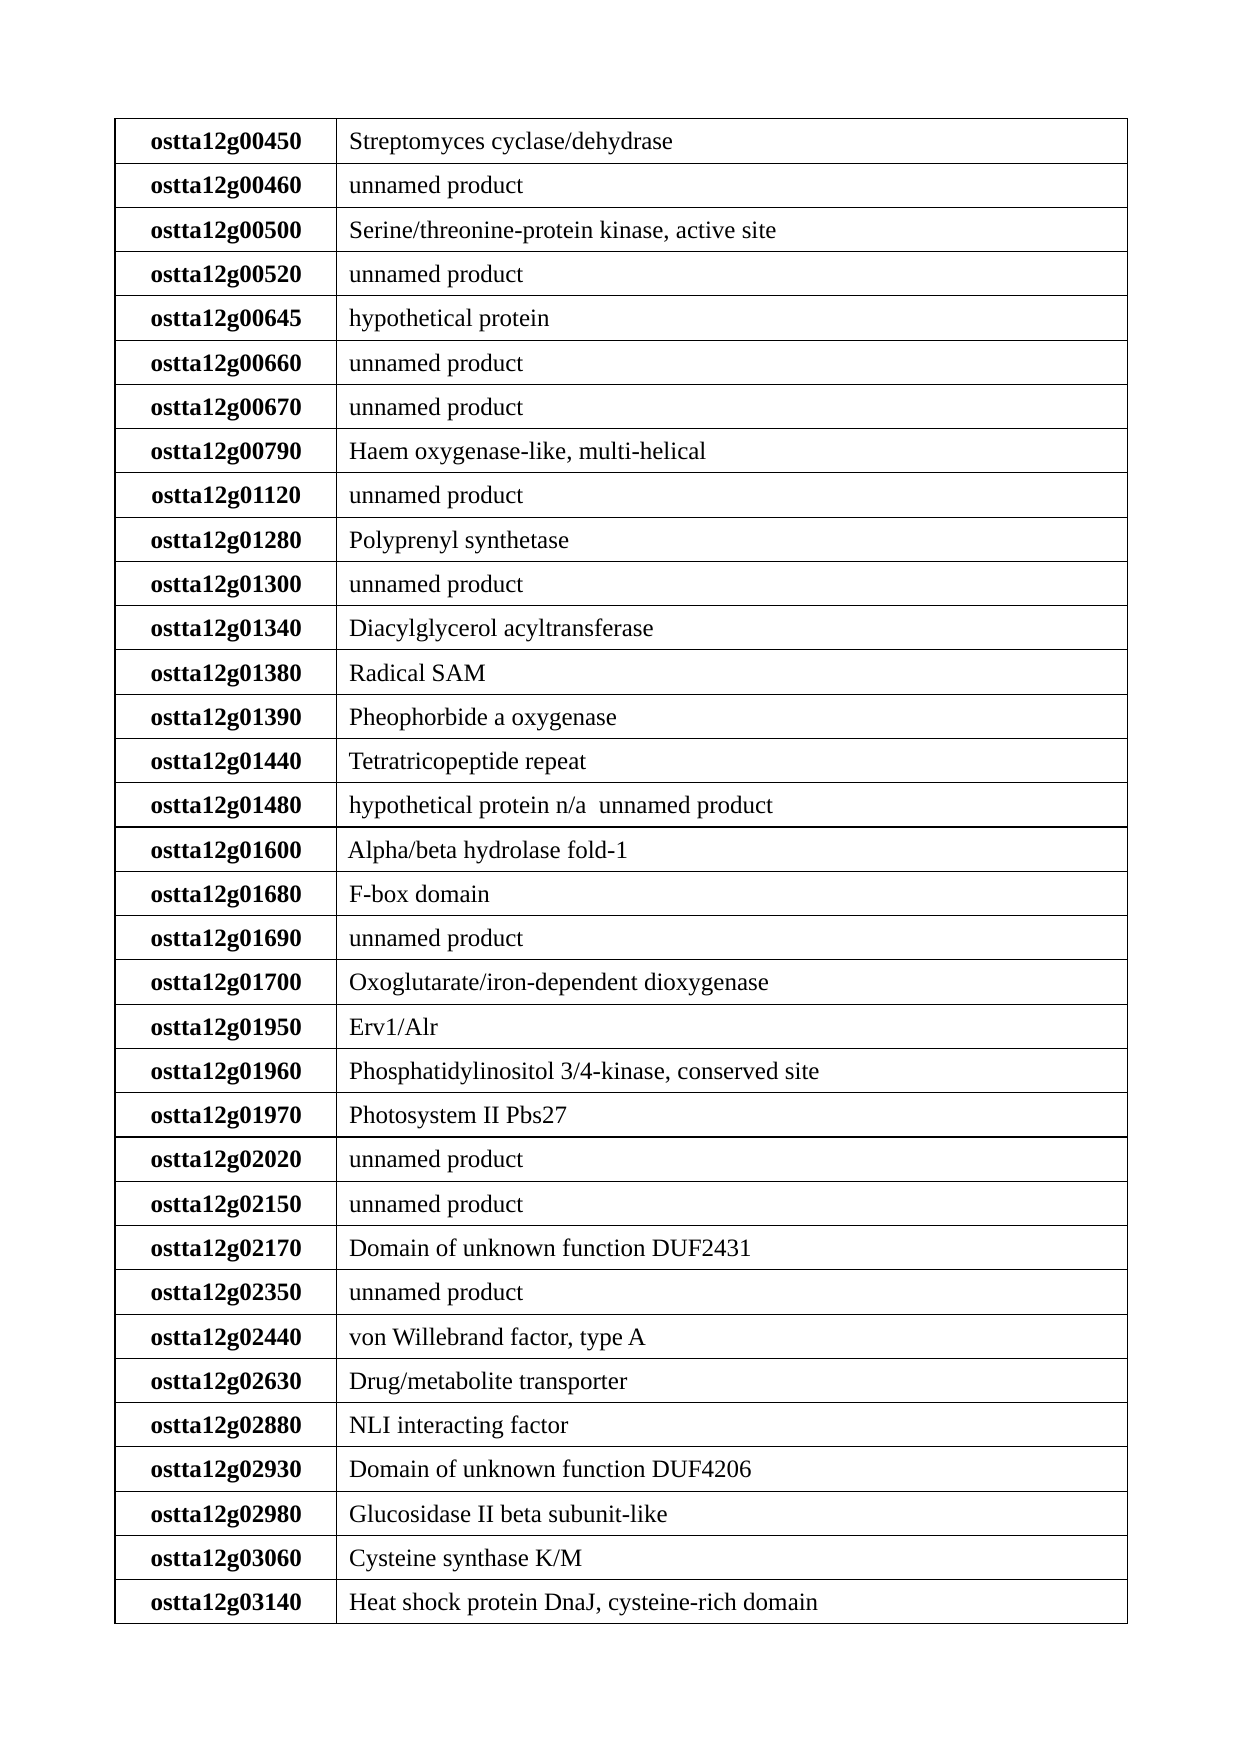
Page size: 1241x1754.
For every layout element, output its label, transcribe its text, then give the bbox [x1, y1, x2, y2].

table_cell Domain of unknown function DUF2431 [337, 1226, 1127, 1269]
table_cell ostta12g00460 [116, 164, 336, 207]
table_cell [1128, 915, 1240, 959]
table_cell ostta12g02440 [116, 1315, 336, 1358]
table_cell [1128, 163, 1240, 207]
table_cell Haem oxygenase-like, multi-helical [337, 429, 1127, 472]
table_cell ostta12g01440 [116, 739, 336, 782]
table_cell [1128, 871, 1240, 915]
table_cell unnamed product [337, 916, 1127, 959]
table_cell [1128, 1491, 1240, 1535]
table_cell unnamed product [337, 1182, 1127, 1225]
table_cell ostta12g01380 [116, 650, 336, 694]
table_cell unnamed product [337, 1270, 1127, 1313]
table_cell Streptomyces cyclase/dehydrase [337, 119, 1127, 162]
table_cell ostta12g01970 [116, 1093, 336, 1136]
table_cell [1128, 1314, 1240, 1358]
table_cell [1128, 1358, 1240, 1402]
table_cell [1128, 826, 1240, 871]
table_cell [1128, 1579, 1240, 1623]
table_cell F-box domain [337, 872, 1127, 915]
table_cell [1128, 251, 1240, 295]
table_cell [1128, 1048, 1240, 1092]
table_cell ostta12g01390 [116, 695, 336, 738]
table_cell ostta12g02020 [116, 1138, 336, 1181]
table_cell ostta12g00500 [116, 208, 336, 251]
table_cell Photosystem II Pbs27 [337, 1093, 1127, 1136]
table_cell [1128, 472, 1240, 517]
table_cell ostta12g02170 [116, 1226, 336, 1269]
table_cell ostta12g00670 [116, 385, 336, 428]
table_cell unnamed product [337, 341, 1127, 384]
table_cell ostta12g01120 [116, 473, 336, 517]
table_cell [1128, 1225, 1240, 1269]
table_cell [1128, 1402, 1240, 1446]
table_cell [1128, 1446, 1240, 1491]
table_cell [1128, 694, 1240, 738]
table_cell [1128, 649, 1240, 694]
table_cell ostta12g01280 [116, 518, 336, 561]
table_cell ostta12g00450 [116, 119, 336, 162]
table_cell [1128, 561, 1240, 605]
table_cell ostta12g00520 [116, 252, 336, 295]
table_cell ostta12g02350 [116, 1270, 336, 1313]
table_cell [1128, 118, 1240, 162]
table_cell ostta12g02630 [116, 1359, 336, 1402]
table_cell Pheophorbide a oxygenase [337, 695, 1127, 738]
table_cell [1128, 1136, 1240, 1181]
table_cell ostta12g03060 [116, 1536, 336, 1579]
table_cell unnamed product [337, 1138, 1127, 1181]
table_cell [1128, 1269, 1240, 1313]
table_cell Domain of unknown function DUF4206 [337, 1447, 1127, 1491]
table_cell Phosphatidylinositol 3/4-kinase, conserved site [337, 1049, 1127, 1092]
table_cell Cysteine synthase K/M [337, 1536, 1127, 1579]
table_cell ostta12g00645 [116, 296, 336, 339]
table_cell [1128, 340, 1240, 384]
table_cell ostta12g00660 [116, 341, 336, 384]
table_cell Oxoglutarate/iron-dependent dioxygenase [337, 960, 1127, 1003]
table_cell [1128, 1004, 1240, 1048]
table_cell ostta12g01950 [116, 1005, 336, 1048]
table_cell unnamed product [337, 473, 1127, 517]
table_cell [1128, 428, 1240, 472]
table_cell ostta12g01300 [116, 562, 336, 605]
table_cell Diacylglycerol acyltransferase [337, 606, 1127, 649]
table_cell [1128, 517, 1240, 561]
table_cell [1128, 605, 1240, 649]
table_cell Erv1/Alr [337, 1005, 1127, 1048]
table_cell Polyprenyl synthetase [337, 518, 1127, 561]
table_cell NLI interacting factor [337, 1403, 1127, 1446]
table_cell ostta12g01960 [116, 1049, 336, 1092]
table_cell [1128, 1181, 1240, 1225]
table_cell Serine/threonine-protein kinase, active site [337, 208, 1127, 251]
table_cell unnamed product [337, 385, 1127, 428]
table_cell Radical SAM [337, 650, 1127, 694]
table_cell ostta12g03140 [116, 1580, 336, 1623]
table_cell Heat shock protein DnaJ, cysteine-rich domain [337, 1580, 1127, 1623]
table_cell ostta12g00790 [116, 429, 336, 472]
table_cell unnamed product [337, 562, 1127, 605]
table_cell [1128, 207, 1240, 251]
table_cell ostta12g02880 [116, 1403, 336, 1446]
table_cell unnamed product [337, 252, 1127, 295]
table_cell ostta12g01480 [116, 783, 336, 826]
table_cell Alpha/beta hydrolase fold-1 [337, 828, 1127, 871]
table_cell Glucosidase II beta subunit-like [337, 1492, 1127, 1535]
table_cell [1128, 738, 1240, 782]
table_cell [1128, 782, 1240, 826]
table_cell ostta12g01690 [116, 916, 336, 959]
table_cell hypothetical protein [337, 296, 1127, 339]
table_cell ostta12g01340 [116, 606, 336, 649]
table_cell unnamed product [337, 164, 1127, 207]
table_cell [1128, 1535, 1240, 1579]
table_cell von Willebrand factor, type A [337, 1315, 1127, 1358]
table_cell [1128, 959, 1240, 1003]
table_cell ostta12g02150 [116, 1182, 336, 1225]
table_cell [1128, 1092, 1240, 1136]
table_cell hypothetical protein n/a unnamed product [337, 783, 1127, 826]
table_cell ostta12g01700 [116, 960, 336, 1003]
table_cell ostta12g01600 [116, 828, 336, 871]
table_cell ostta12g02980 [116, 1492, 336, 1535]
table_cell [1128, 295, 1240, 339]
table_cell ostta12g02930 [116, 1447, 336, 1491]
table_cell Tetratricopeptide repeat [337, 739, 1127, 782]
table_cell [1128, 384, 1240, 428]
table_cell Drug/metabolite transporter [337, 1359, 1127, 1402]
table_cell ostta12g01680 [116, 872, 336, 915]
